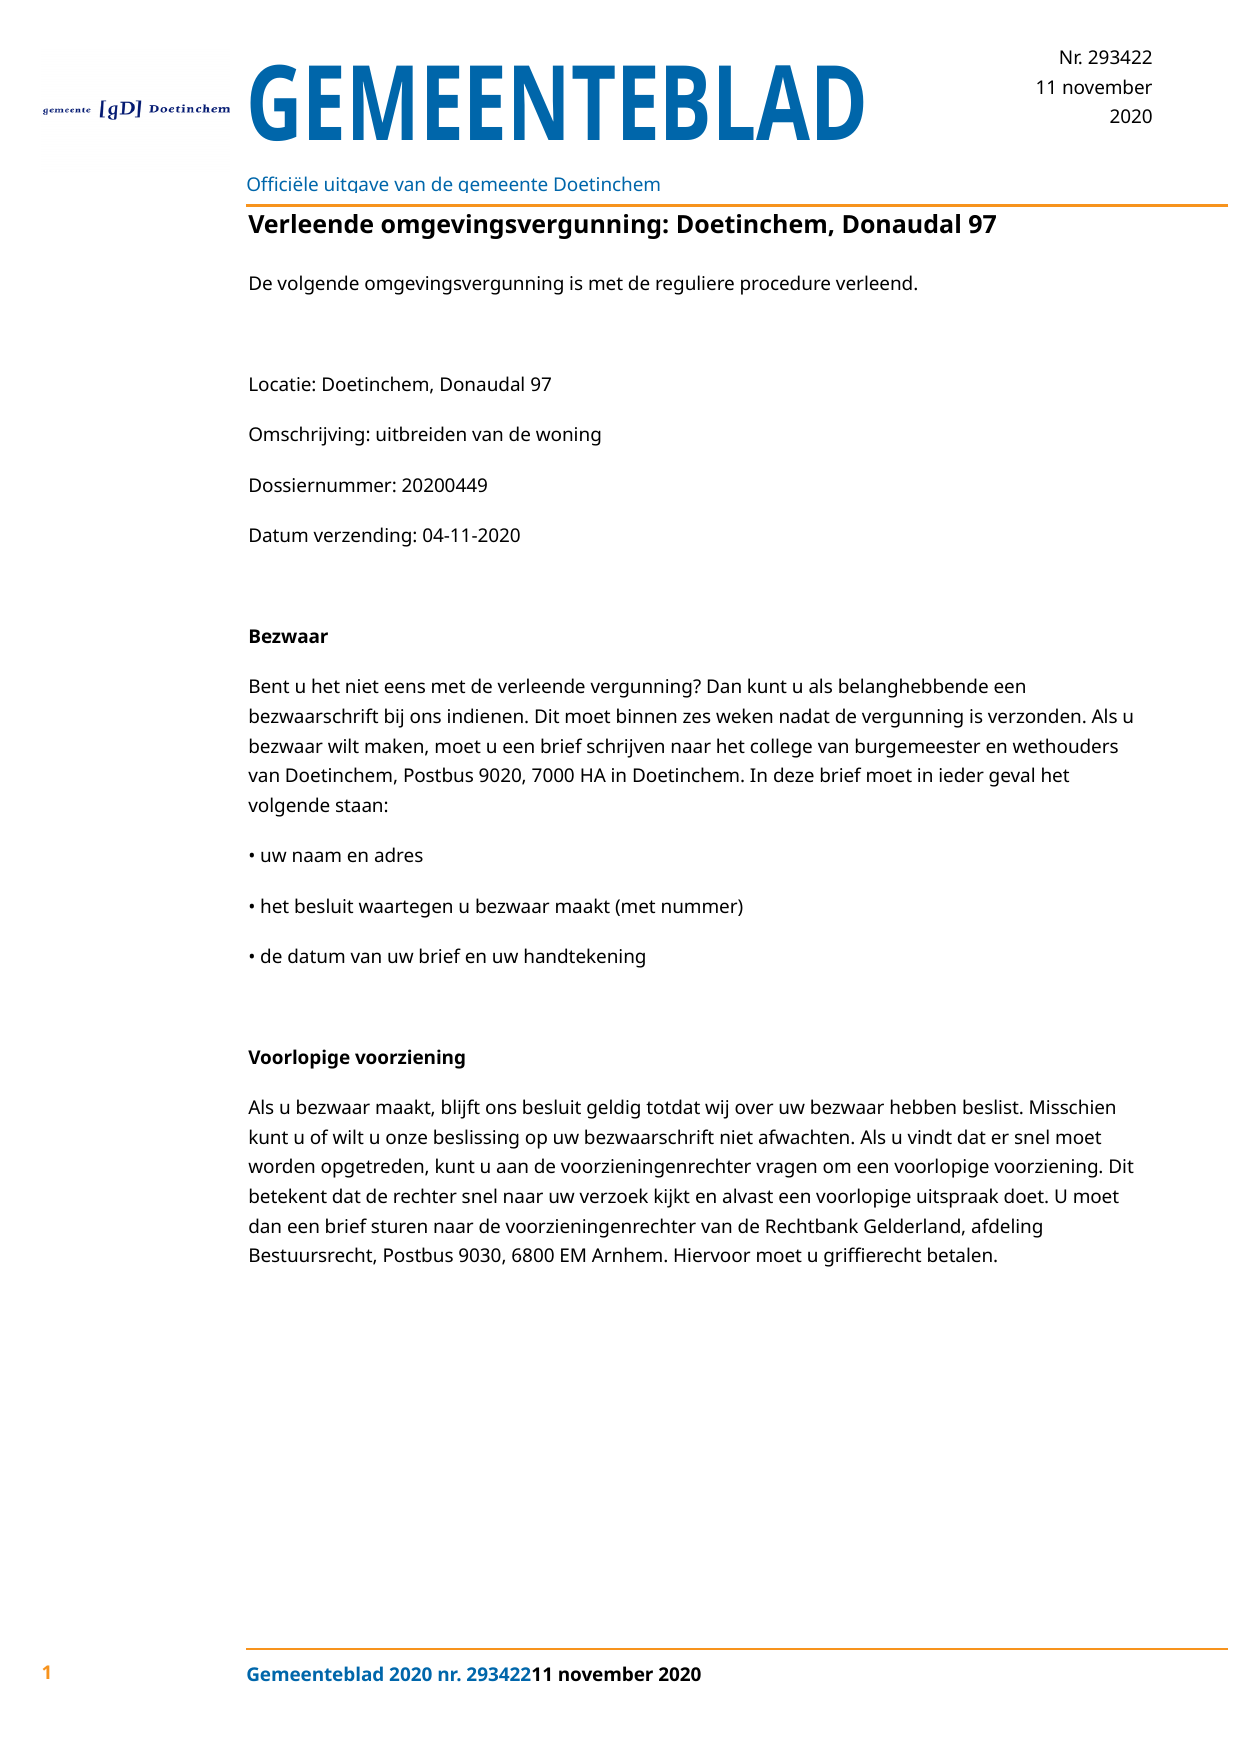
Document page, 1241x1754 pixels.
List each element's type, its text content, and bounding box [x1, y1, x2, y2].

text Locatie: Doetinchem, Donaudal 97 [248, 371, 1152, 397]
text Voorlopige voorziening [248, 1044, 1152, 1070]
text • uw naam en adres [248, 842, 1152, 868]
text De volgende omgevingsvergunning is met de reguliere procedure verleend. [248, 270, 1152, 296]
text Omschrijving: uitbreiden van de woning [248, 422, 1152, 447]
text Datum verzending: 04-11-2020 [248, 522, 1152, 548]
text Bezwaar [248, 623, 1152, 649]
text Verleende omgevingsvergunning: Doetinchem, Donaudal 97 [248, 207, 1152, 241]
picture [41, 47, 231, 172]
text • het besluit waartegen u bezwaar maakt (met nummer) [248, 893, 1152, 918]
text Bent u het niet eens met de verleende vergunning? Dan kunt u als belanghebbende een bezwaarschrift bij ons indienen. Dit moet binnen zes weken nadat de vergunning is verzonden. Als u bezwaar wilt maken, moet u een brief schrijven naar het college van burgemeester en wethouders van Doetinchem, Postbus 9020, 7000 HA in Doetinchem. In deze brief moet in ieder geval het volgende staan: [248, 674, 1152, 818]
text • de datum van uw brief en uw handtekening [248, 943, 1152, 969]
text Dossiernummer: 20200449 [248, 472, 1152, 498]
text Als u bezwaar maakt, blijft ons besluit geldig totdat wij over uw bezwaar hebben beslist. Misschien kunt u of wilt u onze beslissing op uw bezwaarschrift niet afwachten. Als u vindt dat er snel moet worden opgetreden, kunt u aan de voorzieningenrechter vragen om een voorlopige voorziening. Dit betekent dat de rechter snel naar uw verzoek kijkt en alvast een voorlopige uitspraak doet. U moet dan een brief sturen naar de voorzieningenrechter van de Rechtbank Gelderland, afdeling Bestuursrecht, Postbus 9030, 6800 EM Arnhem. Hiervoor moet u griffierecht betalen. [248, 1094, 1152, 1268]
